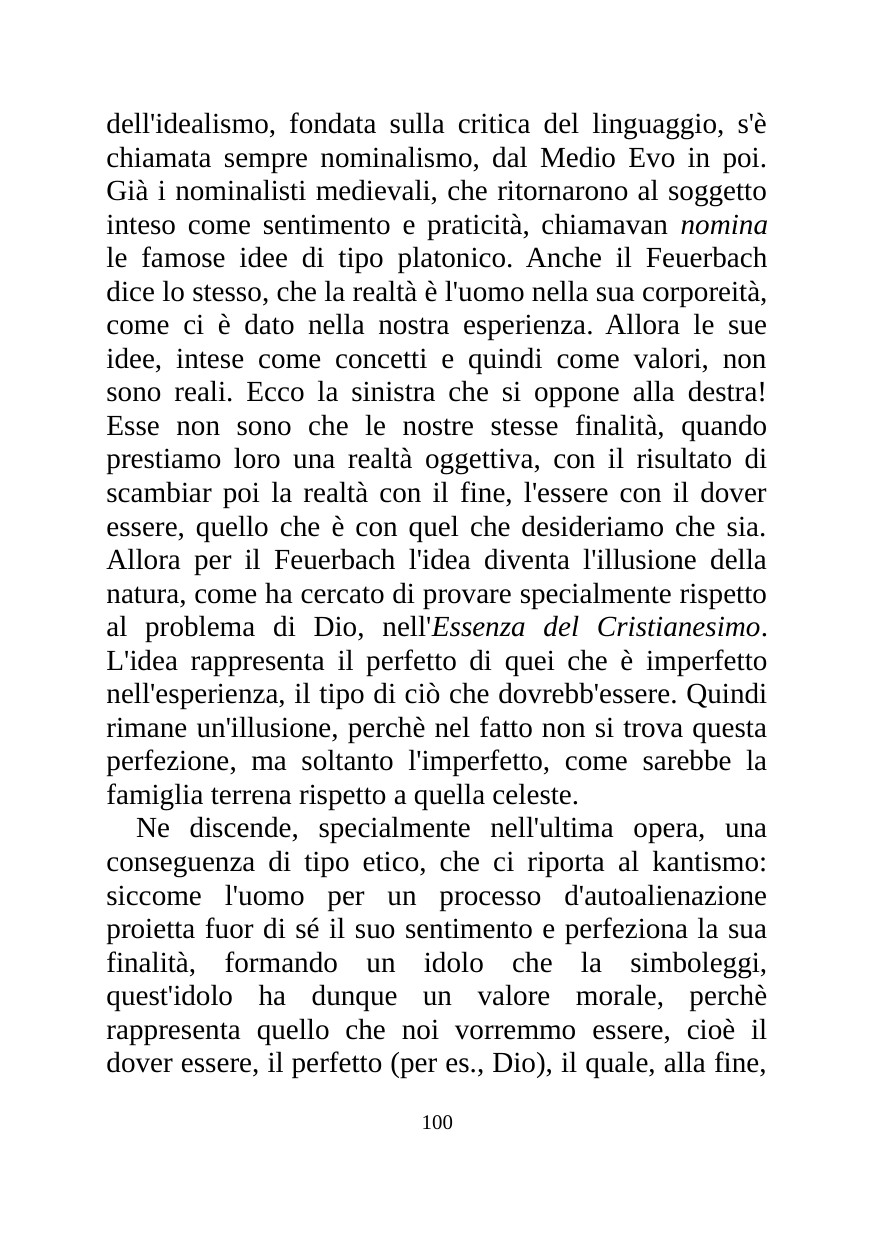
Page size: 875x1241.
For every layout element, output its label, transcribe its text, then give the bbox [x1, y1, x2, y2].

text dell'idealismo, fondata sulla critica del linguaggio, s'è chiamata sempre nominalismo, dal Medio Evo in poi. Già i nominalisti medievali, che ritornarono al soggetto inteso come sentimento e praticità, chiamavan nomina le famose idee di tipo platonico. Anche il Feuerbach dice lo stesso, che la realtà è l'uomo nella sua corporeità, come ci è dato nella nostra esperienza. Allora le sue idee, intese come concetti e quindi come valori, non sono reali. Ecco la sinistra che si oppone alla destra! Esse non sono che le nostre stesse finalità, quando prestiamo loro una realtà oggettiva, con il risultato di scambiar poi la realtà con il fine, l'essere con il dover essere, quello che è con quel che desideriamo che sia. Allora per il Feuerbach l'idea diventa l'illusione della natura, come ha cercato di provare specialmente rispetto al problema di Dio, nell'Essenza del Cristianesimo. L'idea rappresenta il perfetto di quei che è imperfetto nell'esperienza, il tipo di ciò che dovrebb'essere. Quindi rimane un'illusione, perchè nel fatto non si trova questa perfezione, ma soltanto l'imperfetto, come sarebbe la famiglia terrena rispetto a quella celeste. [106, 106, 768, 811]
text Ne discende, specialmente nell'ultima opera, una conseguenza di tipo etico, che ci riporta al kantismo: siccome l'uomo per un processo d'autoalienazione proietta fuor di sé il suo sentimento e perfeziona la sua finalità, formando un idolo che la simboleggi, quest'idolo ha dunque un valore morale, perchè rappresenta quello che noi vorremmo essere, cioè il dover essere, il perfetto (per es., Dio), il quale, alla fine, [106, 811, 768, 1079]
